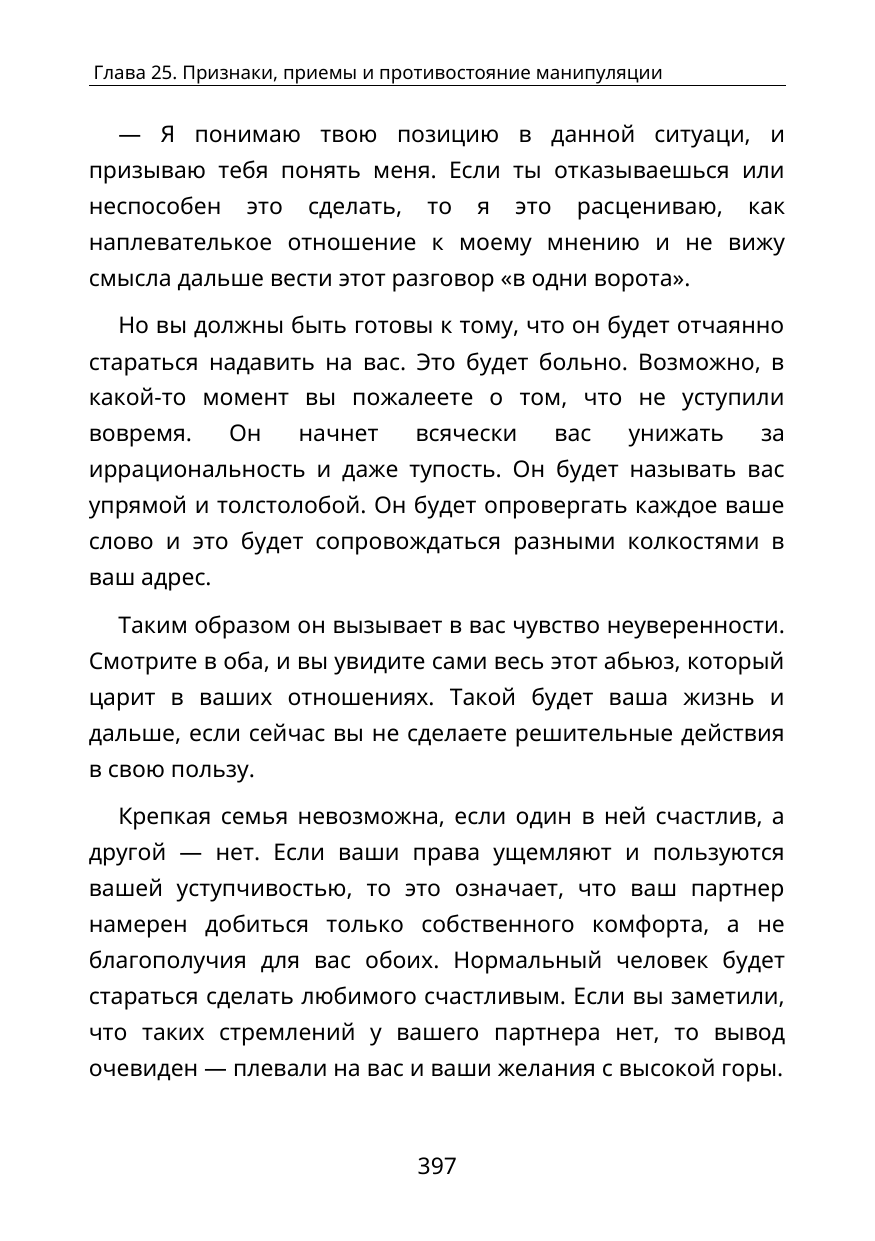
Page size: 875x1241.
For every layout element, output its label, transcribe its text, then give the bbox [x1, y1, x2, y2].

text — Я понимаю твою позицию в данной ситуаци, и призываю тебя понять меня. Если ты отказываешься или неспособен это сделать, то я это расцениваю, как наплевателькое отношение к моему мнению и не вижу смысла дальше вести этот разговор «в одни ворота». [88, 118, 786, 293]
text Крепкая семья невозможна, если один в ней счастлив, а другой — нет. Если ваши права ущемляют и пользуются вашей уступчивостью, то это означает, что ваш партнер намерен добиться только собственного комфорта, а не благополучия для вас обоих. Нормальный человек будет стараться сделать любимого счастливым. Если вы заметили, что таких стремлений у вашего партнера нет, то вывод очевиден — плевали на вас и ваши желания с высокой горы. [88, 800, 786, 1083]
text Но вы должны быть готовы к тому, что он будет отчаянно стараться надавить на вас. Это будет больно. Возможно, в какой-то момент вы пожалеете о том, что не уступили вовремя. Он начнет всячески вас унижать за иррациональность и даже тупость. Он будет называть вас упрямой и толстолобой. Он будет опровергать каждое ваше слово и это будет сопровождаться разными колкостями в ваш адрес. [88, 309, 786, 592]
text Таким образом он вызывает в вас чувство неуверенности. Смотрите в оба, и вы увидите сами весь этот абьюз, который царит в ваших отношениях. Такой будет ваша жизнь и дальше, если сейчас вы не сделаете решительные действия в свою пользу. [88, 609, 786, 784]
